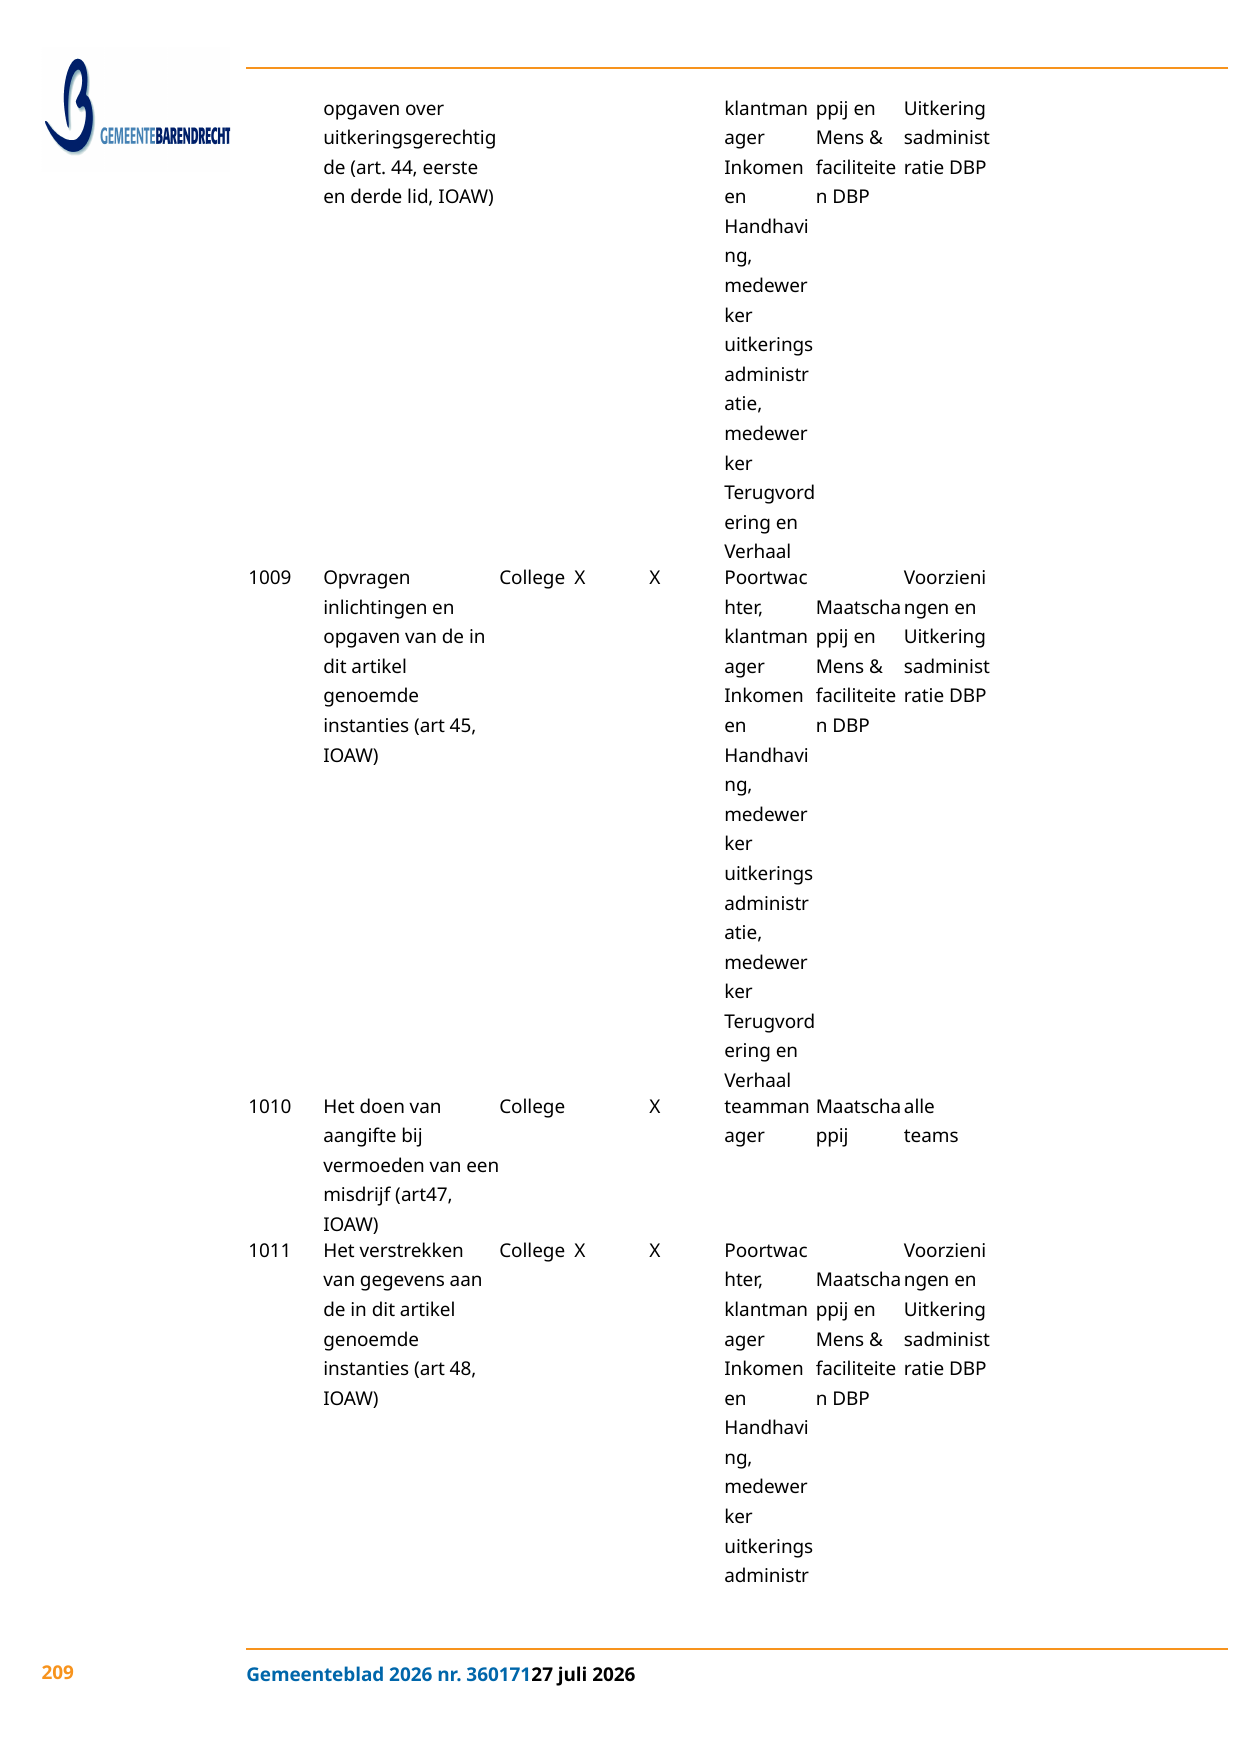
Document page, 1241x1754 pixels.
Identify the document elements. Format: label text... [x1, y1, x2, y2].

table_cell X [649, 1093, 724, 1237]
table_cell 1009 [248, 564, 323, 1093]
table_cell teammanager [724, 1093, 816, 1237]
table_cell Poortwachter, klantmanager Inkomen en Handhaving, medewerker uitkeringsadministr [724, 1237, 816, 1588]
table_cell Poortwachter, klantmanager Inkomen en Handhaving, medewerker uitkeringsadministratie, medewerker Terugvordering en Verhaal [724, 564, 816, 1093]
table_cell X [574, 1237, 649, 1588]
table_cell [992, 1093, 1152, 1237]
table_cell [574, 1093, 649, 1237]
table_cell [248, 95, 323, 564]
table_cell ppij en Mens & faciliteiten DBP [816, 95, 904, 564]
table_cell College [499, 564, 574, 1093]
picture [41, 47, 231, 172]
table_cell College [499, 1237, 574, 1588]
table_cell alle teams [904, 1093, 992, 1237]
table_cell Maatschappij [816, 1093, 904, 1237]
table_cell X [574, 564, 649, 1093]
table_cell Opvragen inlichtingen en opgaven van de in dit artikel genoemde instanties (art 45, IOAW) [323, 564, 499, 1093]
table_cell [574, 95, 649, 564]
table_cell [992, 95, 1152, 564]
table_cell klantmanager Inkomen en Handhaving, medewerker uitkeringsadministratie, medewerker Terugvordering en Verhaal [724, 95, 816, 564]
table_cell 1010 [248, 1093, 323, 1237]
table_cell 1011 [248, 1237, 323, 1588]
table_cell Het verstrekken van gegevens aan de in dit artikel genoemde instanties (art 48, IOAW) [323, 1237, 499, 1588]
table_cell X [649, 1237, 724, 1588]
table_cell Voorzieningen en Uitkeringsadministratie DBP [904, 1237, 992, 1588]
table_cell College [499, 1093, 574, 1237]
table_cell Voorzieningen en Uitkeringsadministratie DBP [904, 564, 992, 1093]
table_cell Het doen van aangifte bij vermoeden van een misdrijf (art47, IOAW) [323, 1093, 499, 1237]
table_cell Maatschappij en Mens & faciliteiten DBP [816, 1237, 904, 1588]
table_cell opgaven over uitkeringsgerechtigde (art. 44, eerste en derde lid, IOAW) [323, 95, 499, 564]
table_cell [499, 95, 574, 564]
table_cell X [649, 564, 724, 1093]
table_cell Uitkeringsadministratie DBP [904, 95, 992, 564]
table_cell Maatschappij en Mens & faciliteiten DBP [816, 564, 904, 1093]
table_cell [992, 564, 1152, 1093]
table_cell [649, 95, 724, 564]
table_cell [992, 1237, 1152, 1588]
